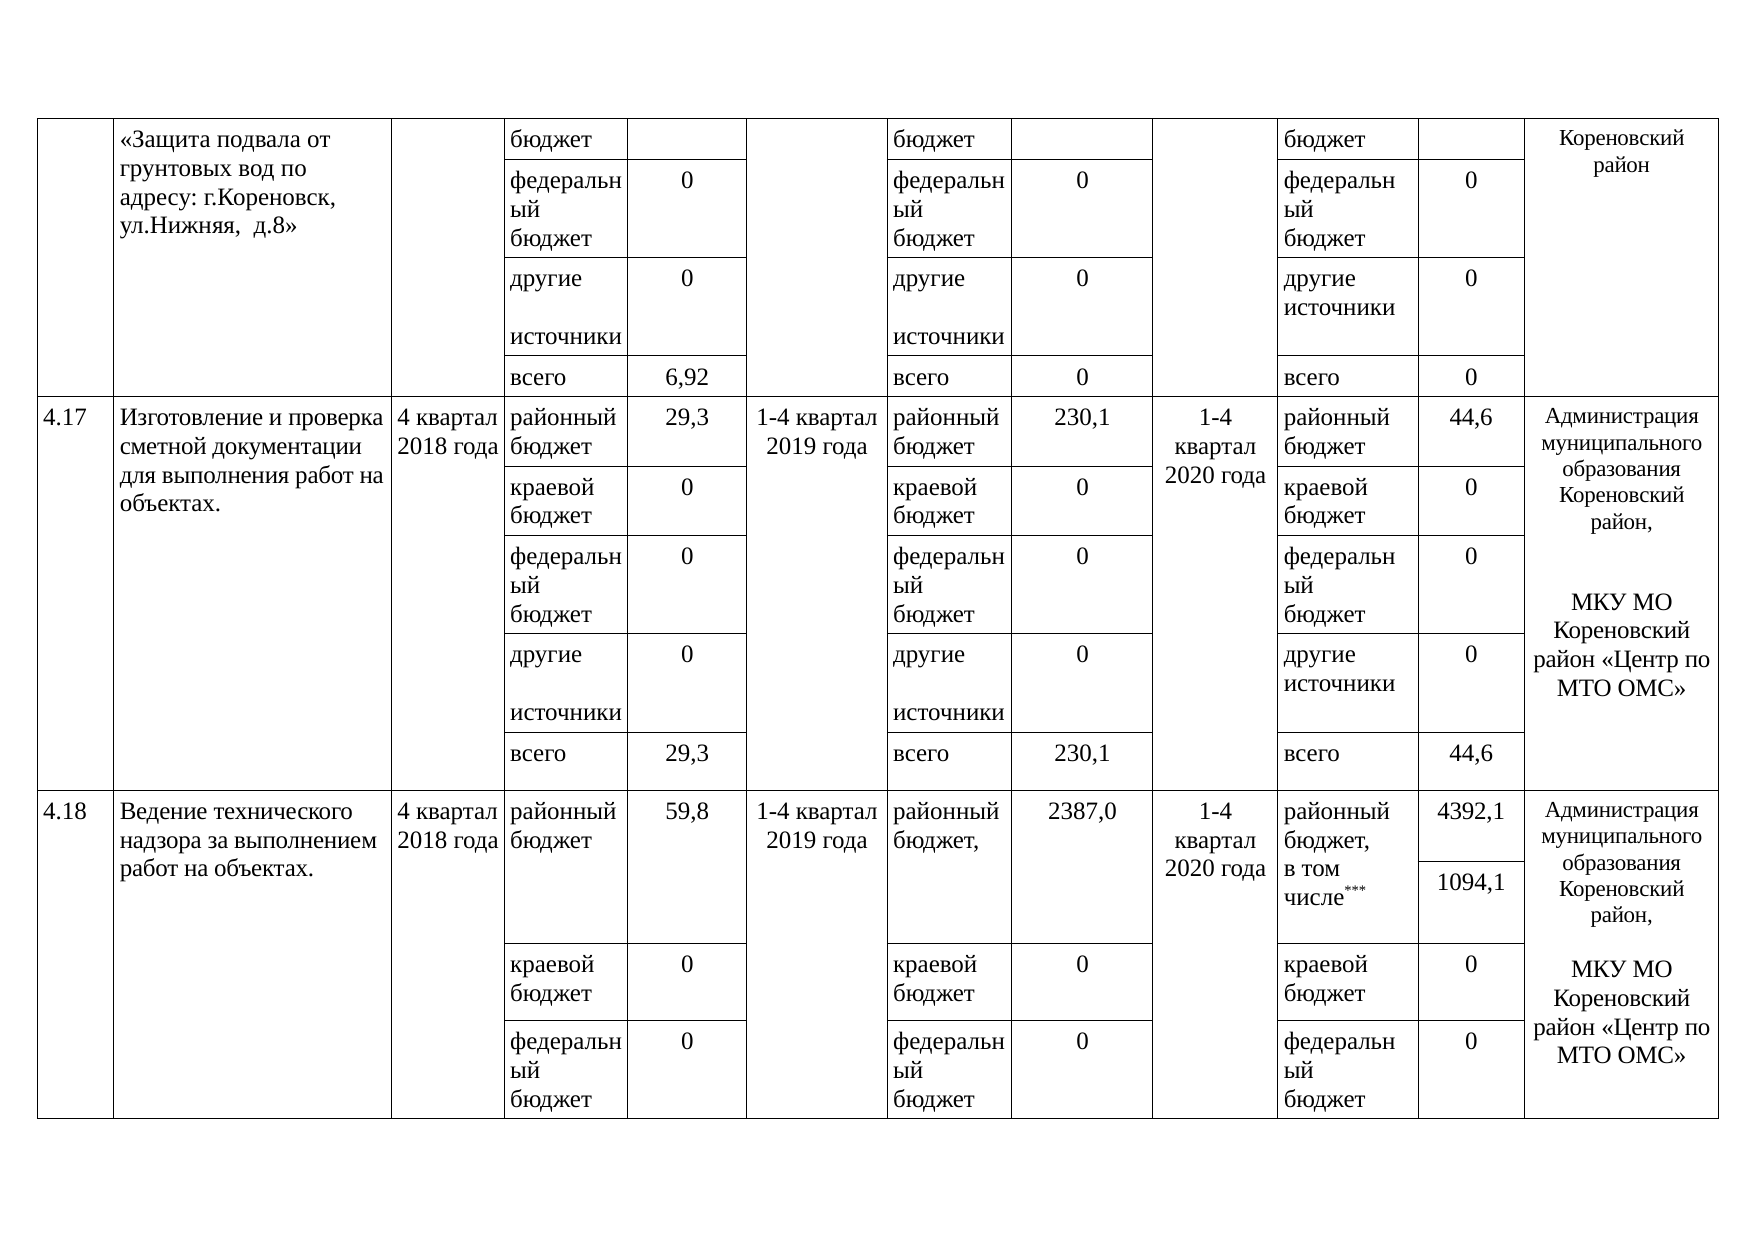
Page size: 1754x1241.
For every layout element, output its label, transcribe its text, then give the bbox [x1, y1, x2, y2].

table_cell 0 [628, 467, 746, 535]
table_cell краевой бюджет [888, 944, 1011, 1020]
table_cell 0 [1419, 356, 1524, 396]
table_cell 230,1 [1012, 733, 1152, 790]
table_cell федеральный бюджет [505, 160, 627, 257]
table_cell [747, 119, 887, 396]
table_cell другие источники [505, 634, 627, 731]
table_cell 1-4 квартал 2020 года [1153, 791, 1277, 1118]
table_cell федеральный бюджет [505, 1021, 627, 1118]
table_cell 1-4 квартал 2020 года [1153, 397, 1277, 790]
table_cell 6,92 [628, 356, 746, 396]
table_cell 1094,1 [1419, 862, 1524, 943]
table_cell [38, 119, 113, 396]
table_cell [1419, 119, 1524, 159]
table_cell 0 [628, 634, 746, 731]
table_cell всего [888, 733, 1011, 790]
table_cell всего [505, 356, 627, 396]
table_cell 4.18 [38, 791, 113, 1118]
table_cell [1012, 119, 1152, 159]
table_cell 0 [628, 536, 746, 633]
table_cell 0 [1012, 258, 1152, 355]
table_cell федеральный бюджет [888, 536, 1011, 633]
table_cell 0 [1012, 467, 1152, 535]
table_cell другие источники [1278, 258, 1418, 355]
table_cell 4 квартал 2018 года [392, 791, 504, 1118]
table_cell районный бюджет, в том числе*** [1278, 791, 1418, 943]
table_cell 2387,0 [1012, 791, 1152, 943]
table_cell краевой бюджет [1278, 467, 1418, 535]
table_cell федеральный бюджет [1278, 160, 1418, 257]
table_cell краевой бюджет [1278, 944, 1418, 1020]
table_cell другие источники [1278, 634, 1418, 731]
table_cell 0 [1419, 634, 1524, 731]
table_cell 0 [1419, 258, 1524, 355]
table_cell 0 [1012, 536, 1152, 633]
table_cell 59,8 [628, 791, 746, 943]
table_cell 0 [1012, 944, 1152, 1020]
table_cell 0 [1419, 944, 1524, 1020]
table_cell бюджет [505, 119, 627, 159]
table_cell Ведение технического надзора за выполнением работ на объектах. [114, 791, 391, 1118]
table_cell 29,3 [628, 397, 746, 466]
table_cell другие источники [888, 634, 1011, 731]
table_cell Кореновский район [1525, 119, 1718, 396]
table_cell федеральный бюджет [1278, 1021, 1418, 1118]
table_cell 1-4 квартал 2019 года [747, 791, 887, 1118]
table_cell федеральный бюджет [1278, 536, 1418, 633]
table_cell бюджет [888, 119, 1011, 159]
table_cell 0 [1419, 160, 1524, 257]
table_cell 1-4 квартал 2019 года [747, 397, 887, 790]
table_cell [628, 119, 746, 159]
table_cell районный бюджет [505, 397, 627, 466]
table_cell 230,1 [1012, 397, 1152, 466]
table_cell 4392,1 [1419, 791, 1524, 861]
table_cell 0 [1012, 634, 1152, 731]
table_cell федеральный бюджет [505, 536, 627, 633]
table_cell 0 [1419, 536, 1524, 633]
table_cell другие источники [505, 258, 627, 355]
table_cell 0 [1419, 1021, 1524, 1118]
table_cell федеральный бюджет [888, 160, 1011, 257]
table_cell краевой бюджет [888, 467, 1011, 535]
table_cell 0 [628, 258, 746, 355]
table_cell бюджет [1278, 119, 1418, 159]
table_cell 0 [1419, 467, 1524, 535]
table_cell «Защита подвала от грунтовых вод по адресу: г.Кореновск, ул.Нижняя, д.8» [114, 119, 391, 396]
table_cell 29,3 [628, 733, 746, 790]
table_cell 4.17 [38, 397, 113, 790]
table_cell федеральный бюджет [888, 1021, 1011, 1118]
table_cell 0 [1012, 1021, 1152, 1118]
table_cell [1153, 119, 1277, 396]
table_cell Администрация муниципального образования Кореновский район, МКУ МО Кореновский район «Центр по МТО ОМС» [1525, 397, 1718, 790]
table_cell всего [888, 356, 1011, 396]
table_cell Изготовление и проверка сметной документации для выполнения работ на объектах. [114, 397, 391, 790]
table_cell другие источники [888, 258, 1011, 355]
table_cell всего [1278, 356, 1418, 396]
table_cell краевой бюджет [505, 944, 627, 1020]
table_cell 0 [1012, 160, 1152, 257]
table_cell 0 [628, 160, 746, 257]
table_cell районный бюджет, [888, 791, 1011, 943]
table_cell районный бюджет [888, 397, 1011, 466]
table_cell 0 [1012, 356, 1152, 396]
table_cell 0 [628, 1021, 746, 1118]
table_cell 0 [628, 944, 746, 1020]
table_cell 4 квартал 2018 года [392, 397, 504, 790]
table_cell Администрация муниципального образования Кореновский район, МКУ МО Кореновский район «Центр по МТО ОМС» [1525, 791, 1718, 1118]
table_cell районный бюджет [1278, 397, 1418, 466]
table_cell 44,6 [1419, 733, 1524, 790]
table_cell всего [1278, 733, 1418, 790]
table_cell 44,6 [1419, 397, 1524, 466]
table_cell [392, 119, 504, 396]
table_cell всего [505, 733, 627, 790]
table_cell районный бюджет [505, 791, 627, 943]
table_cell краевой бюджет [505, 467, 627, 535]
